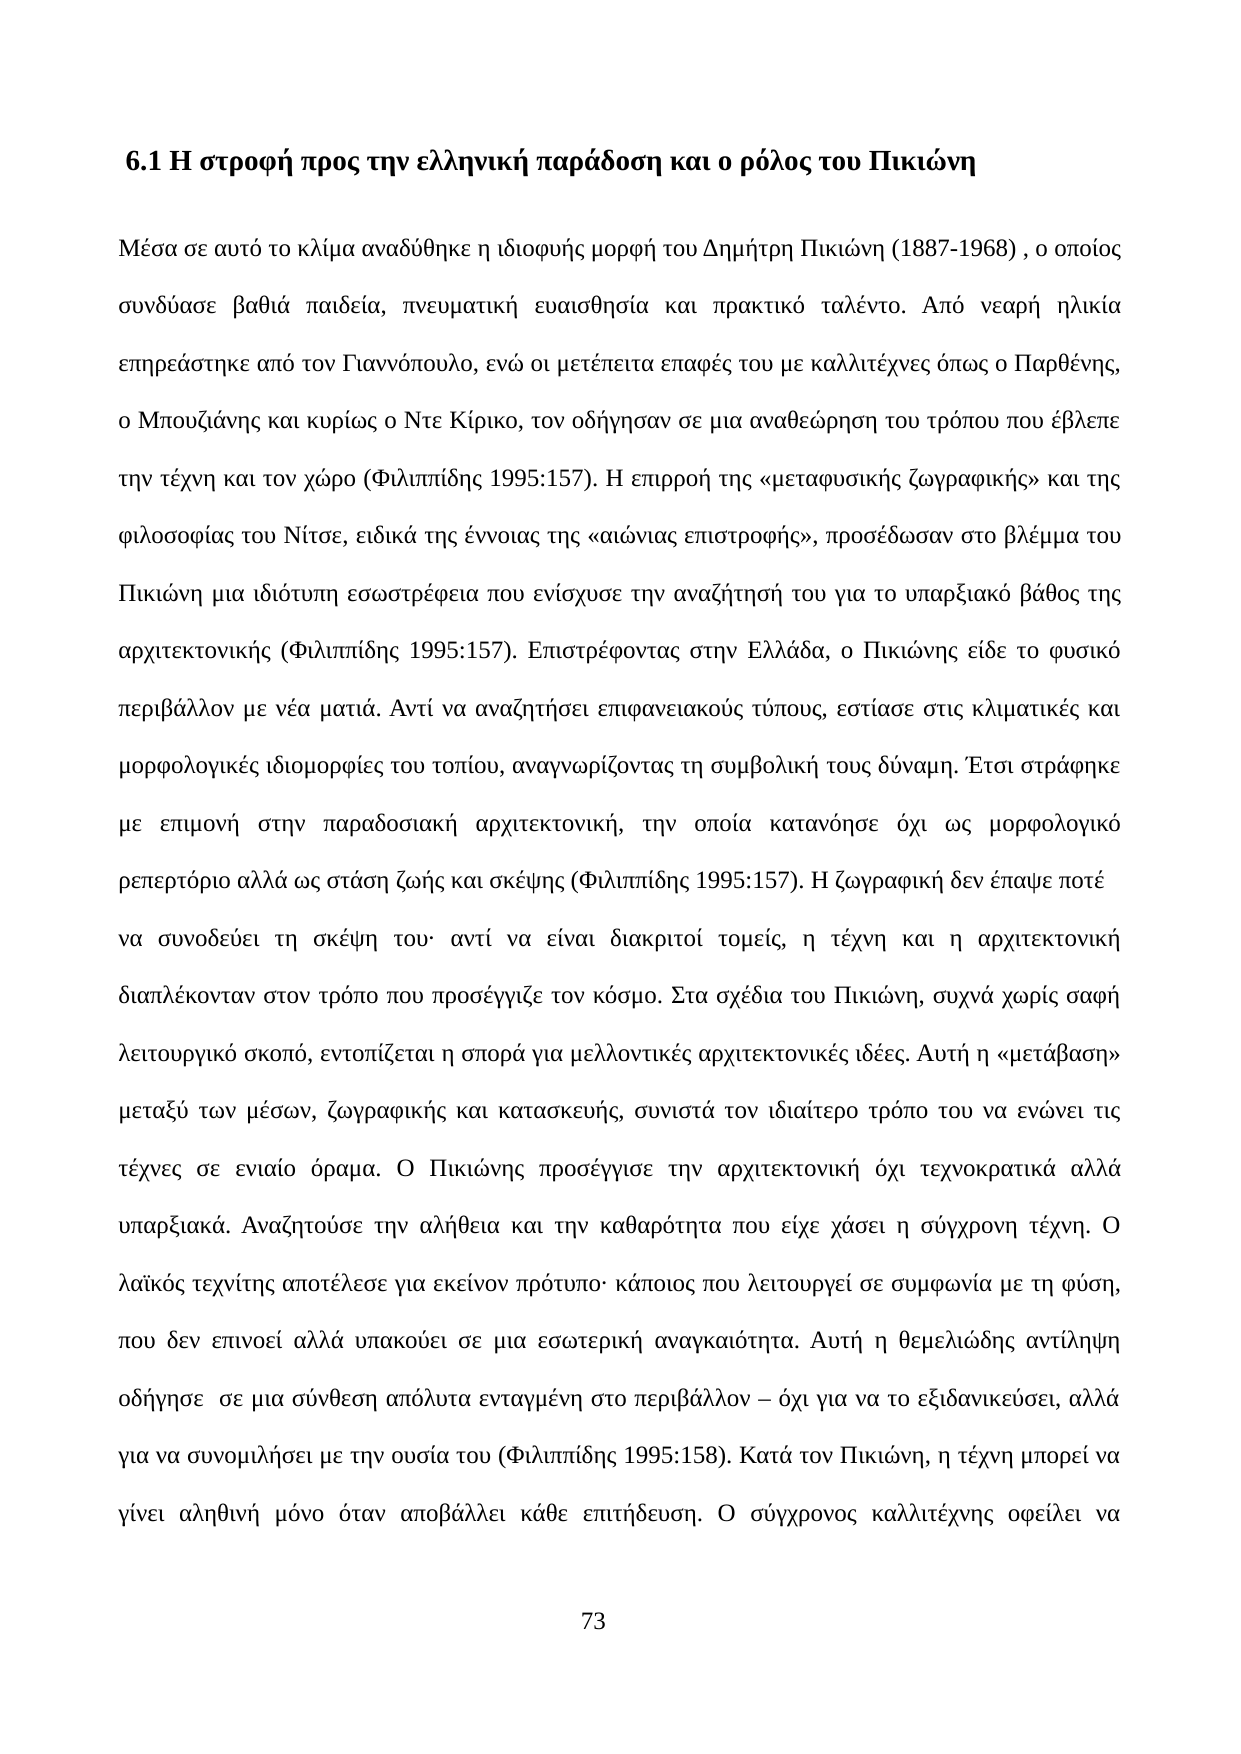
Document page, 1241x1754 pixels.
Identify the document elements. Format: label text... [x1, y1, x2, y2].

text Μέσα σε αυτό το κλίμα αναδύθηκε η ιδιοφυής μορφή του Δημήτρη Πικιώνη (1887-1968) , ο οποίος συνδύασε βαθιά παιδεία, πνευματική ευαισθησία και πρακτικό ταλέντο. Από νεαρή ηλικία επηρεάστηκε από τον Γιαννόπουλο, ενώ οι μετέπειτα επαφές του με καλλιτέχνες όπως ο Παρθένης, ο Μπουζιάνης και κυρίως ο Ντε Κίρικο, τον οδήγησαν σε μια αναθεώρηση του τρόπου που έβλεπε την τέχνη και τον χώρο (Φιλιππίδης 1995:157). Η επιρροή της «μεταφυσικής ζωγραφικής» και της φιλοσοφίας του Νίτσε, ειδικά της έννοιας της «αιώνιας επιστροφής», προσέδωσαν στο βλέμμα του Πικιώνη μια ιδιότυπη εσωστρέφεια που ενίσχυσε την αναζήτησή του για το υπαρξιακό βάθος της αρχιτεκτονικής (Φιλιππίδης 1995:157). Επιστρέφοντας στην Ελλάδα, ο Πικιώνης είδε το φυσικό περιβάλλον με νέα ματιά. Αντί να αναζητήσει επιφανειακούς τύπους, εστίασε στις κλιματικές και μορφολογικές ιδιομορφίες του τοπίου, αναγνωρίζοντας τη συμβολική τους δύναμη. Έτσι στράφηκε με επιμονή στην παραδοσιακή αρχιτεκτονική, την οποία κατανόησε όχι ως μορφολογικό ρεπερτόριο αλλά ως στάση ζωής και σκέψης (Φιλιππίδης 1995:157). Η ζωγραφική δεν έπαψε ποτέ [118, 206, 1122, 894]
text να συνοδεύει τη σκέψη του· αντί να είναι διακριτοί τομείς, η τέχνη και η αρχιτεκτονική διαπλέκονταν στον τρόπο που προσέγγιζε τον κόσμο. Στα σχέδια του Πικιώνη, συχνά χωρίς σαφή λειτουργικό σκοπό, εντοπίζεται η σπορά για μελλοντικές αρχιτεκτονικές ιδέες. Αυτή η «μετάβαση» μεταξύ των μέσων, ζωγραφικής και κατασκευής, συνιστά τον ιδιαίτερο τρόπο του να ενώνει τις τέχνες σε ενιαίο όραμα. Ο Πικιώνης προσέγγισε την αρχιτεκτονική όχι τεχνοκρατικά αλλά υπαρξιακά. Αναζητούσε την αλήθεια και την καθαρότητα που είχε χάσει η σύγχρονη τέχνη. Ο λαϊκός τεχνίτης αποτέλεσε για εκείνον πρότυπο· κάποιος που λειτουργεί σε συμφωνία με τη φύση, που δεν επινοεί αλλά υπακούει σε μια εσωτερική αναγκαιότητα. Αυτή η θεμελιώδης αντίληψη οδήγησε σε μια σύνθεση απόλυτα ενταγμένη στο περιβάλλον – όχι για να το εξιδανικεύσει, αλλά για να συνομιλήσει με την ουσία του (Φιλιππίδης 1995:158). Κατά τον Πικιώνη, η τέχνη μπορεί να γίνει αληθινή μόνο όταν αποβάλλει κάθε επιτήδευση. Ο σύγχρονος καλλιτέχνης οφείλει να [118, 921, 1122, 1527]
text 6.1 Η στροφή προς την ελληνική παράδοση και ο ρόλος του Πικιώνη [118, 118, 1122, 176]
